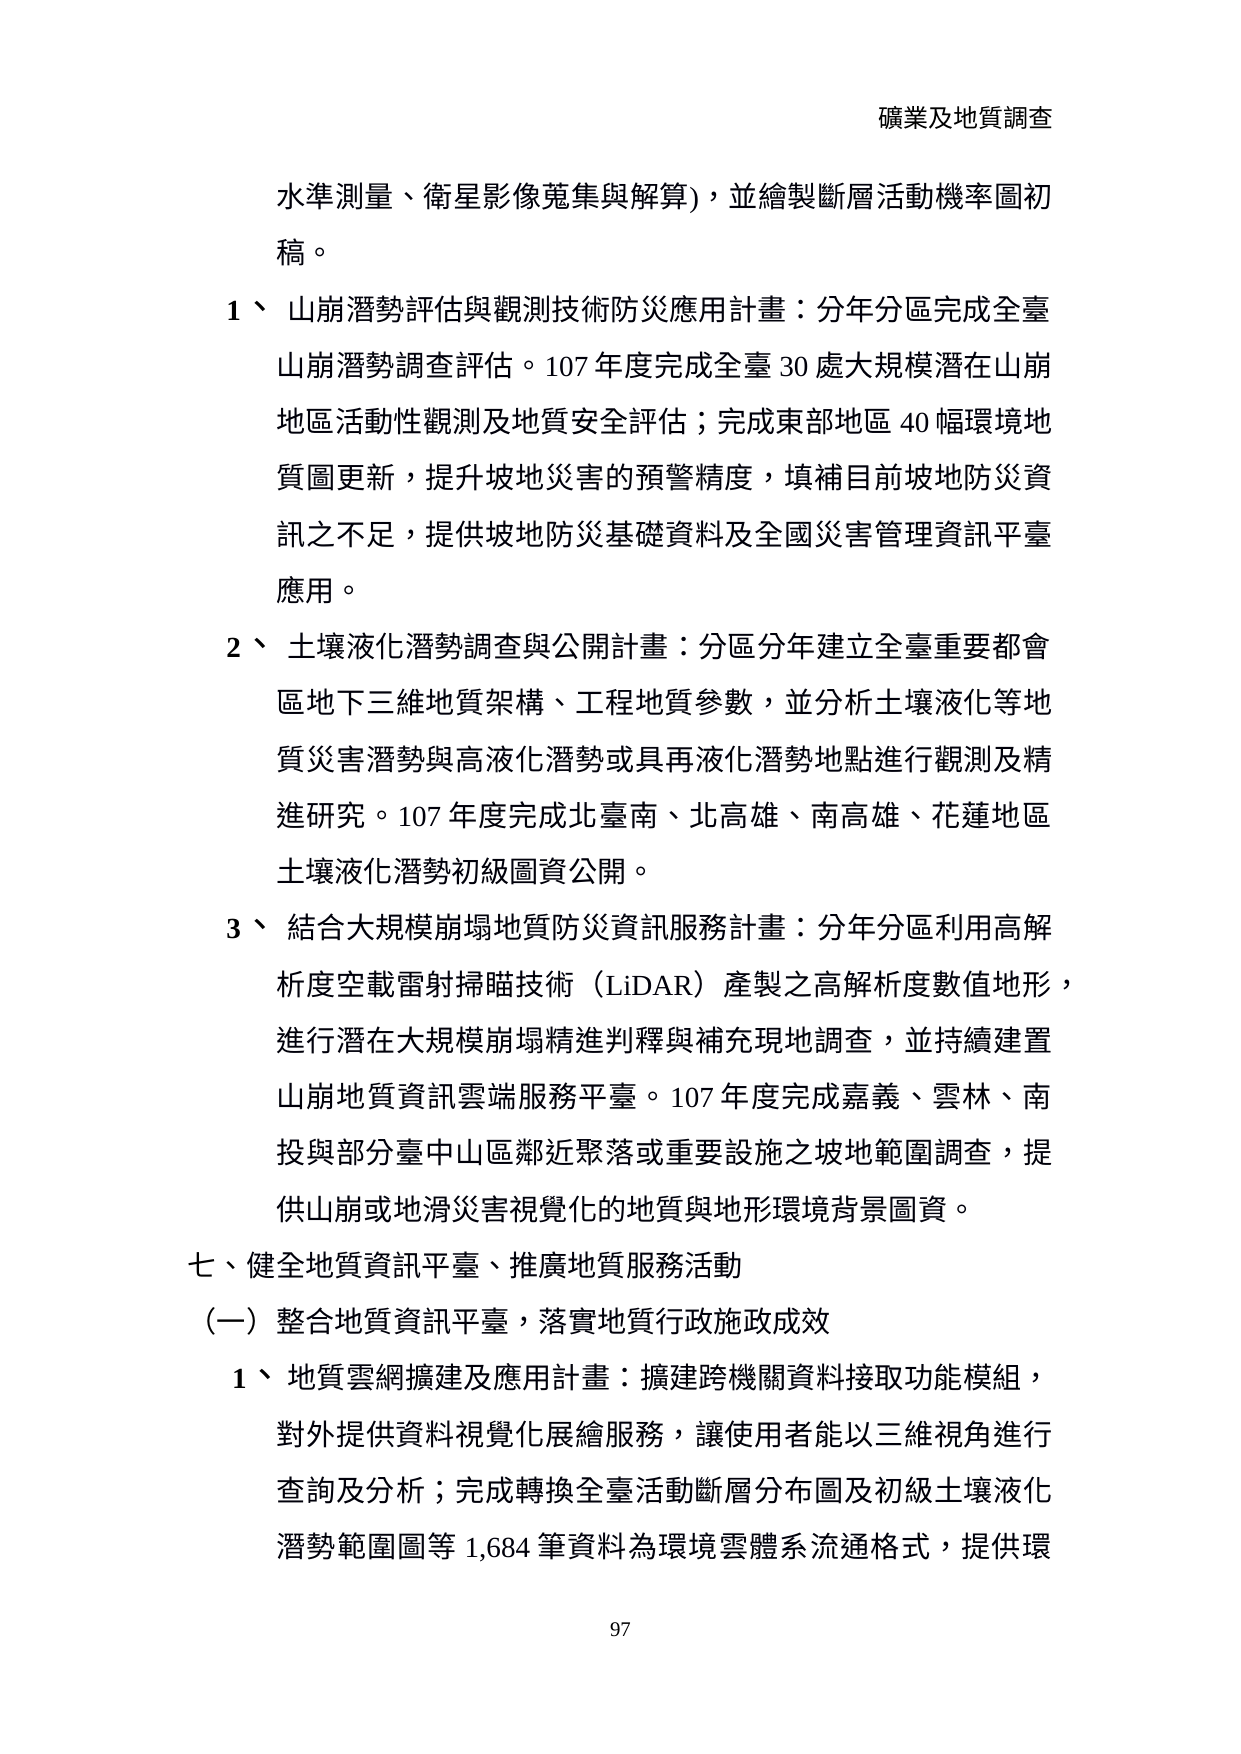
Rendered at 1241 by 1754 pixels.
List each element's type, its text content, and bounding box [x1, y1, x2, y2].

list 結合大規模崩塌地質防災資訊服務計畫：分年分區利用高解析度空載雷射掃瞄技術（LiDAR）產製之高解析度數值地形，進行潛在大規模崩塌精進判釋與補充現地調查，並持續建置山崩地質資訊雲端服務平臺。107年度完成嘉義、雲林、南投與部分臺中山區鄰近聚落或重要設施之坡地範圍調查，提供山崩或地滑災害視覺化的地質與地形環境背景圖資。 [226, 894, 1053, 1231]
list 整合地質資訊平臺，落實地質行政施政成效 [187, 1287, 1053, 1344]
list 山崩潛勢評估與觀測技術防災應用計畫：分年分區完成全臺山崩潛勢調查評估。107年度完成全臺30處大規模潛在山崩地區活動性觀測及地質安全評估；完成東部地區40幅環境地質圖更新，提升坡地災害的預警精度，填補目前坡地防災資訊之不足，提供坡地防災基礎資料及全國災害管理資訊平臺應用。 [226, 275, 1053, 612]
list 水準測量、衛星影像蒐集與解算)，並繪製斷層活動機率圖初稿。 [229, 162, 1053, 275]
list 土壤液化潛勢調查與公開計畫：分區分年建立全臺重要都會區地下三維地質架構、工程地質參數，並分析土壤液化等地質災害潛勢與高液化潛勢或具再液化潛勢地點進行觀測及精進研究。107年度完成北臺南、北高雄、南高雄、花蓮地區土壤液化潛勢初級圖資公開。 [226, 612, 1053, 894]
list 健全地質資訊平臺、推廣地質服務活動 [187, 1231, 1053, 1287]
list 地質雲網擴建及應用計畫：擴建跨機關資料接取功能模組，對外提供資料視覺化展繪服務，讓使用者能以三維視角進行查詢及分析；完成轉換全臺活動斷層分布圖及初級土壤液化潛勢範圍圖等1,684筆資料為環境雲體系流通格式，提供環 [232, 1344, 1053, 1569]
